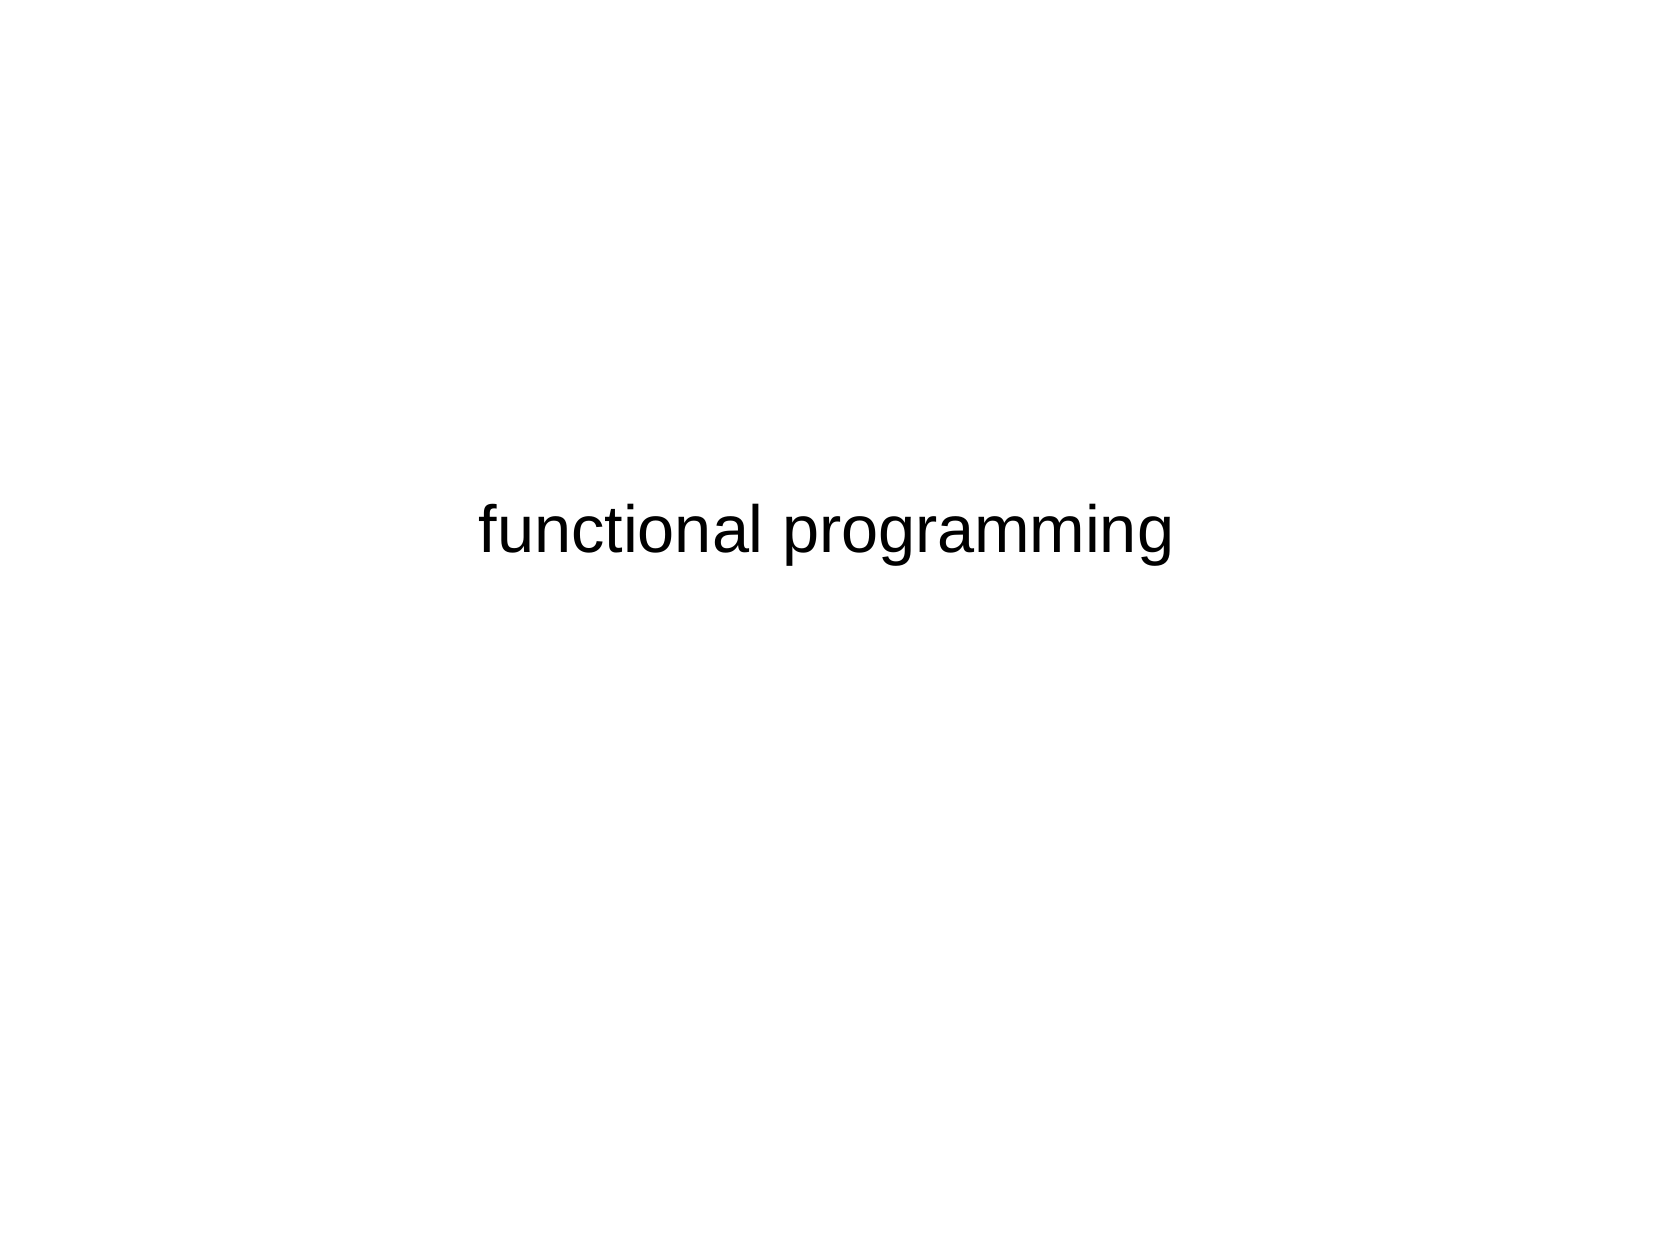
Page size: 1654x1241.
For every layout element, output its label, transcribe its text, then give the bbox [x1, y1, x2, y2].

subtitle functional programming [82, 49, 1571, 1010]
